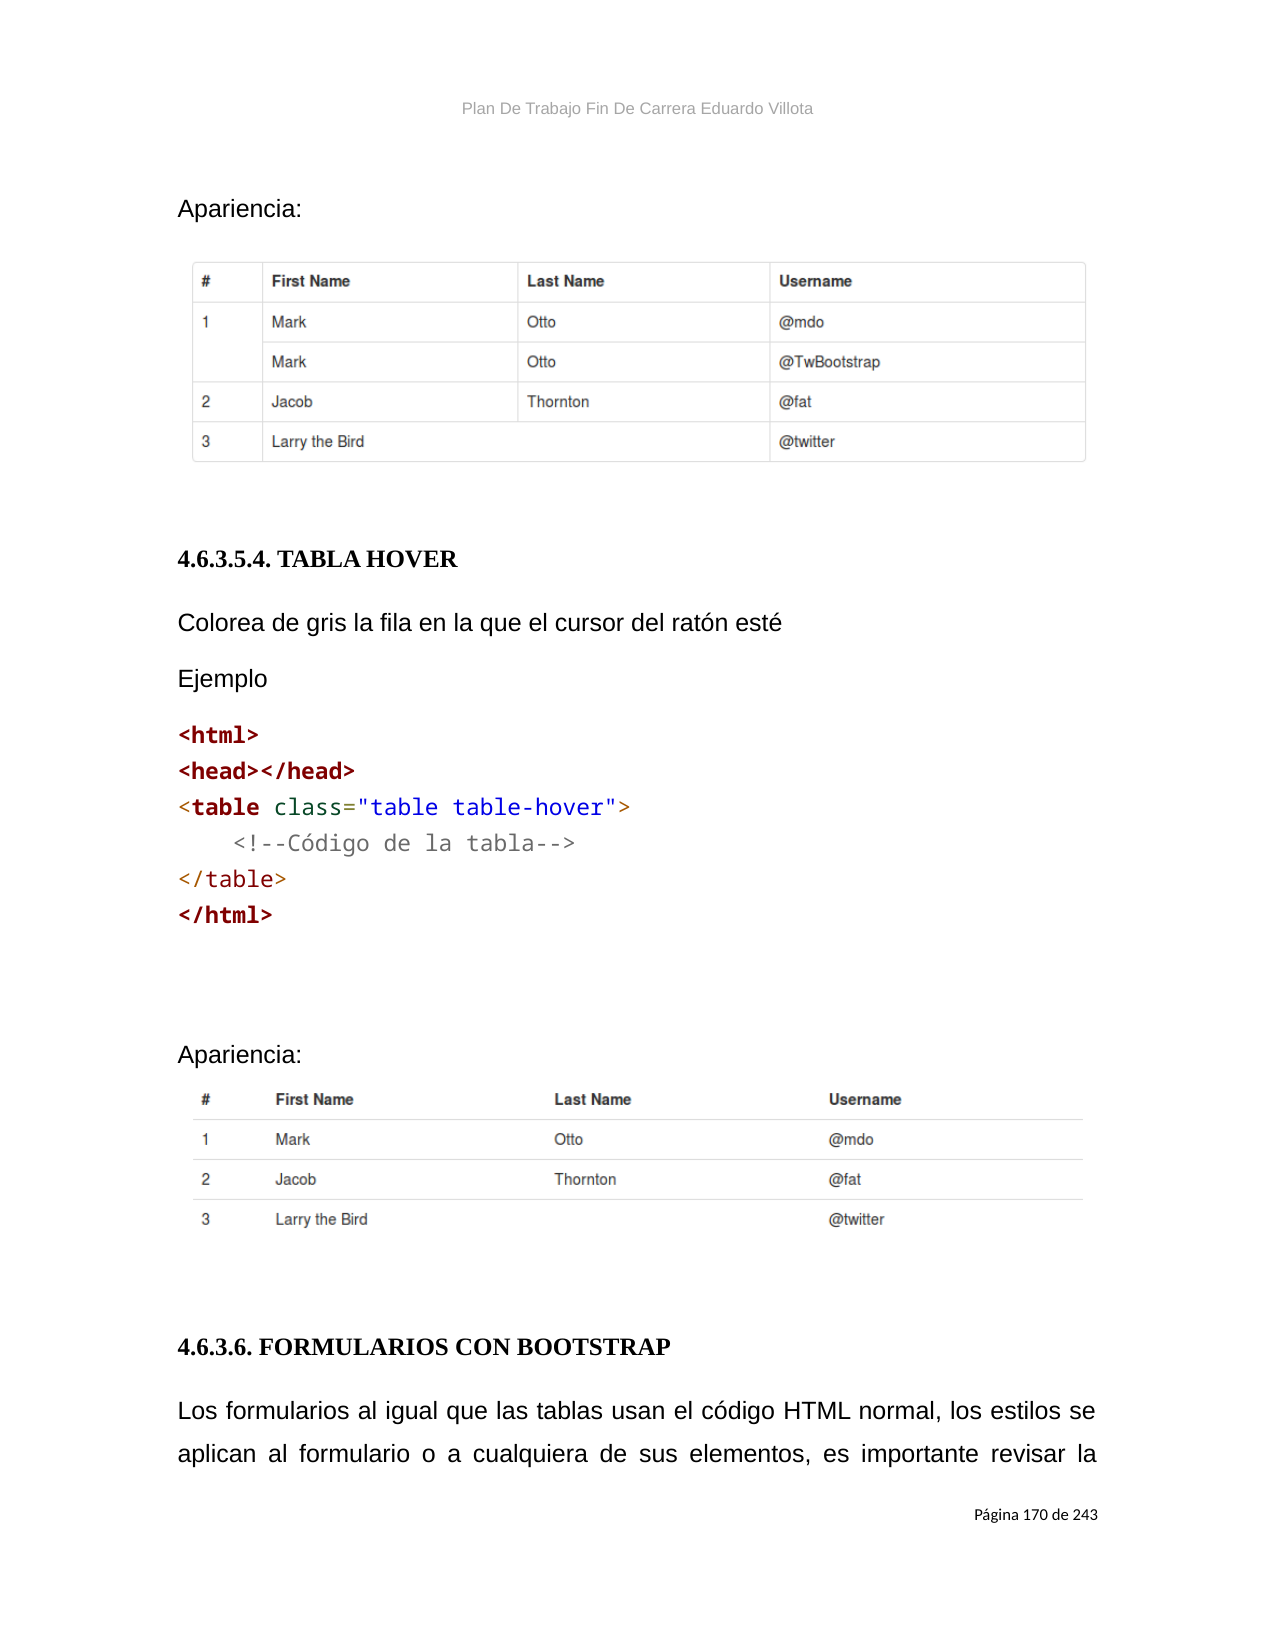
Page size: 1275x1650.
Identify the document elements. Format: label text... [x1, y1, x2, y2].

text Apariencia: [177, 1039, 1098, 1068]
text </html> [177, 899, 1098, 930]
text <!--Código de la tabla--> [177, 827, 1098, 858]
picture [177, 250, 1098, 474]
text <html> [177, 719, 1098, 751]
text Los formularios al igual que las tablas usan el código HTML normal, los estilos se aplican al formulario o a cualquiera de sus elementos, es importante revisar la [177, 1396, 1098, 1468]
text <head></head> [177, 755, 1098, 786]
text Ejemplo [177, 664, 1098, 692]
text </table> [177, 863, 1098, 894]
text Apariencia: [177, 194, 1098, 223]
text 4.6.3.6. FORMULARIOS CON BOOTSTRAP [177, 1332, 1098, 1361]
text Colorea de gris la fila en la que el cursor del ratón esté [177, 608, 1098, 637]
text <table class="table table-hover"> [177, 791, 1098, 822]
picture [177, 1078, 1098, 1254]
text 4.6.3.5.4. TABLA HOVER [177, 544, 1098, 573]
